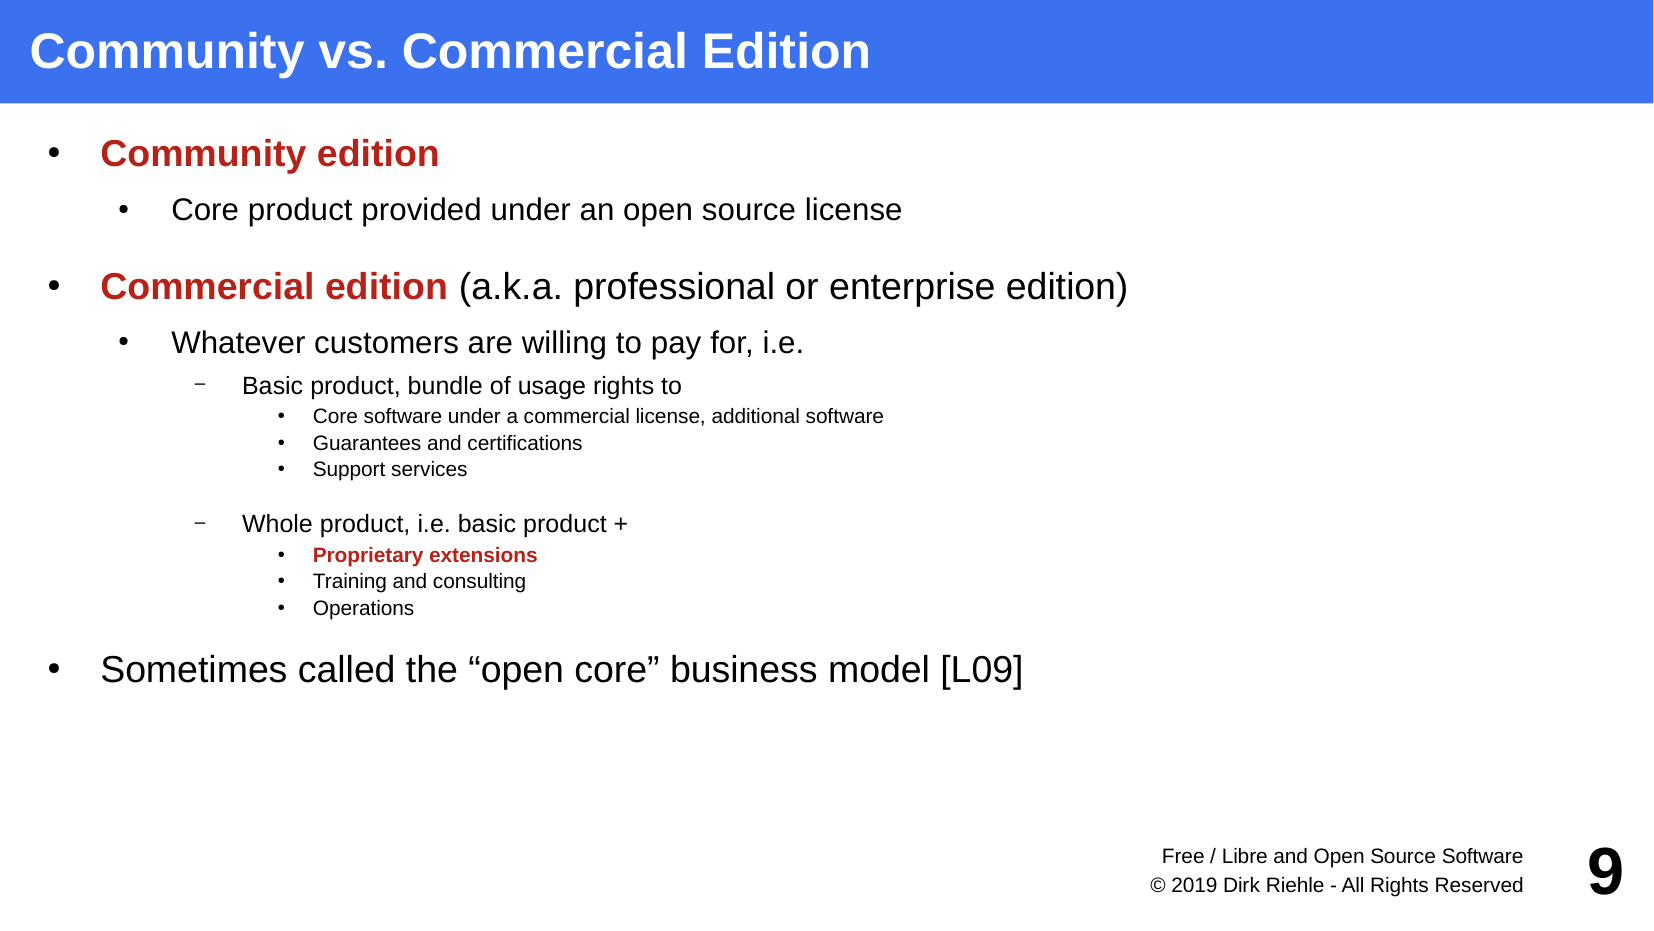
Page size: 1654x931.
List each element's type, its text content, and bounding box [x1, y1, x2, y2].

list Community edition Core product provided under an open source license Commercial edition (a.k.a. professional or enterprise edition) Whatever customers are willing to pay for, i.e. Basic product, bundle of usage rights to Core software under a commercial license, additional software Guarantees and certifications Support services Whole product, i.e. basic product + Proprietary extensions Training and consulting Operations Sometimes called the “open core” business model [L09] [29, 132, 1625, 813]
title Community vs. Commercial Edition [0, 0, 1654, 104]
